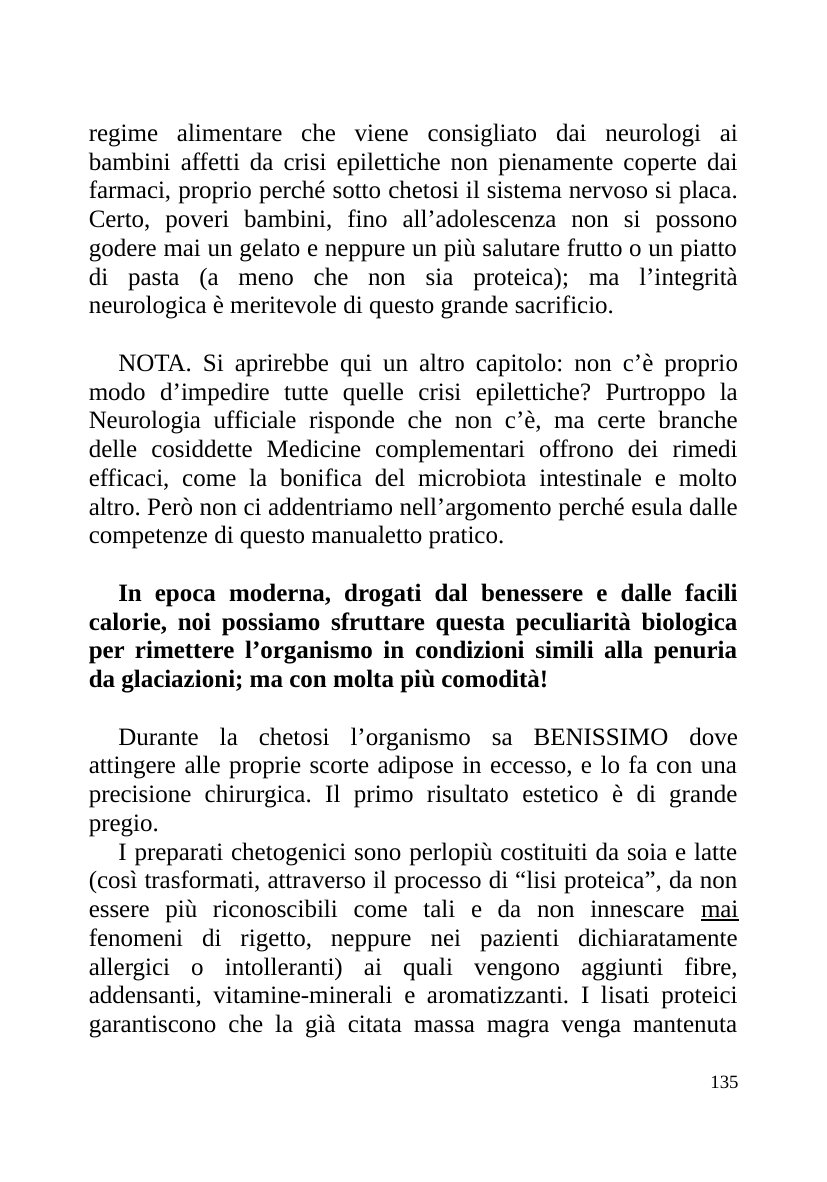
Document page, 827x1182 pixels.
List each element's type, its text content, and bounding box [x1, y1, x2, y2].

text NOTA. Si aprirebbe qui un altro capitolo: non c’è proprio modo d’impedire tutte quelle crisi epilettiche? Purtroppo la Neurologia ufficiale risponde che non c’è, ma certe branche delle cosiddette Medicine complementari offrono dei rimedi efficaci, come la bonifica del microbiota intestinale e molto altro. Però non ci addentriamo nell’argomento perché esula dalle competenze di questo manualetto pratico. [88, 348, 738, 549]
text I preparati chetogenici sono perlopiù costituiti da soia e latte (così trasformati, attraverso il processo di “lisi proteica”, da non essere più riconoscibili come tali e da non innescare mai fenomeni di rigetto, neppure nei pazienti dichiaratamente allergici o intolleranti) ai quali vengono aggiunti fibre, addensanti, vitamine-minerali e aromatizzanti. I lisati proteici garantiscono che la già citata massa magra venga mantenuta [88, 837, 738, 1038]
text regime alimentare che viene consigliato dai neurologi ai bambini affetti da crisi epilettiche non pienamente coperte dai farmaci, proprio perché sotto chetosi il sistema nervoso si placa. Certo, poveri bambini, fino all’adolescenza non si possono godere mai un gelato e neppure un più salutare frutto o un piatto di pasta (a meno che non sia proteica); ma l’integrità neurologica è meritevole di questo grande sacrificio. [88, 118, 738, 319]
text Durante la chetosi l’organismo sa BENISSIMO dove attingere alle proprie scorte adipose in eccesso, e lo fa con una precisione chirurgica. Il primo risultato estetico è di grande pregio. [88, 722, 738, 837]
text In epoca moderna, drogati dal benessere e dalle facili calorie, noi possiamo sfruttare questa peculiarità biologica per rimettere l’organismo in condizioni simili alla penuria da glaciazioni; ma con molta più comodità! [88, 578, 738, 693]
